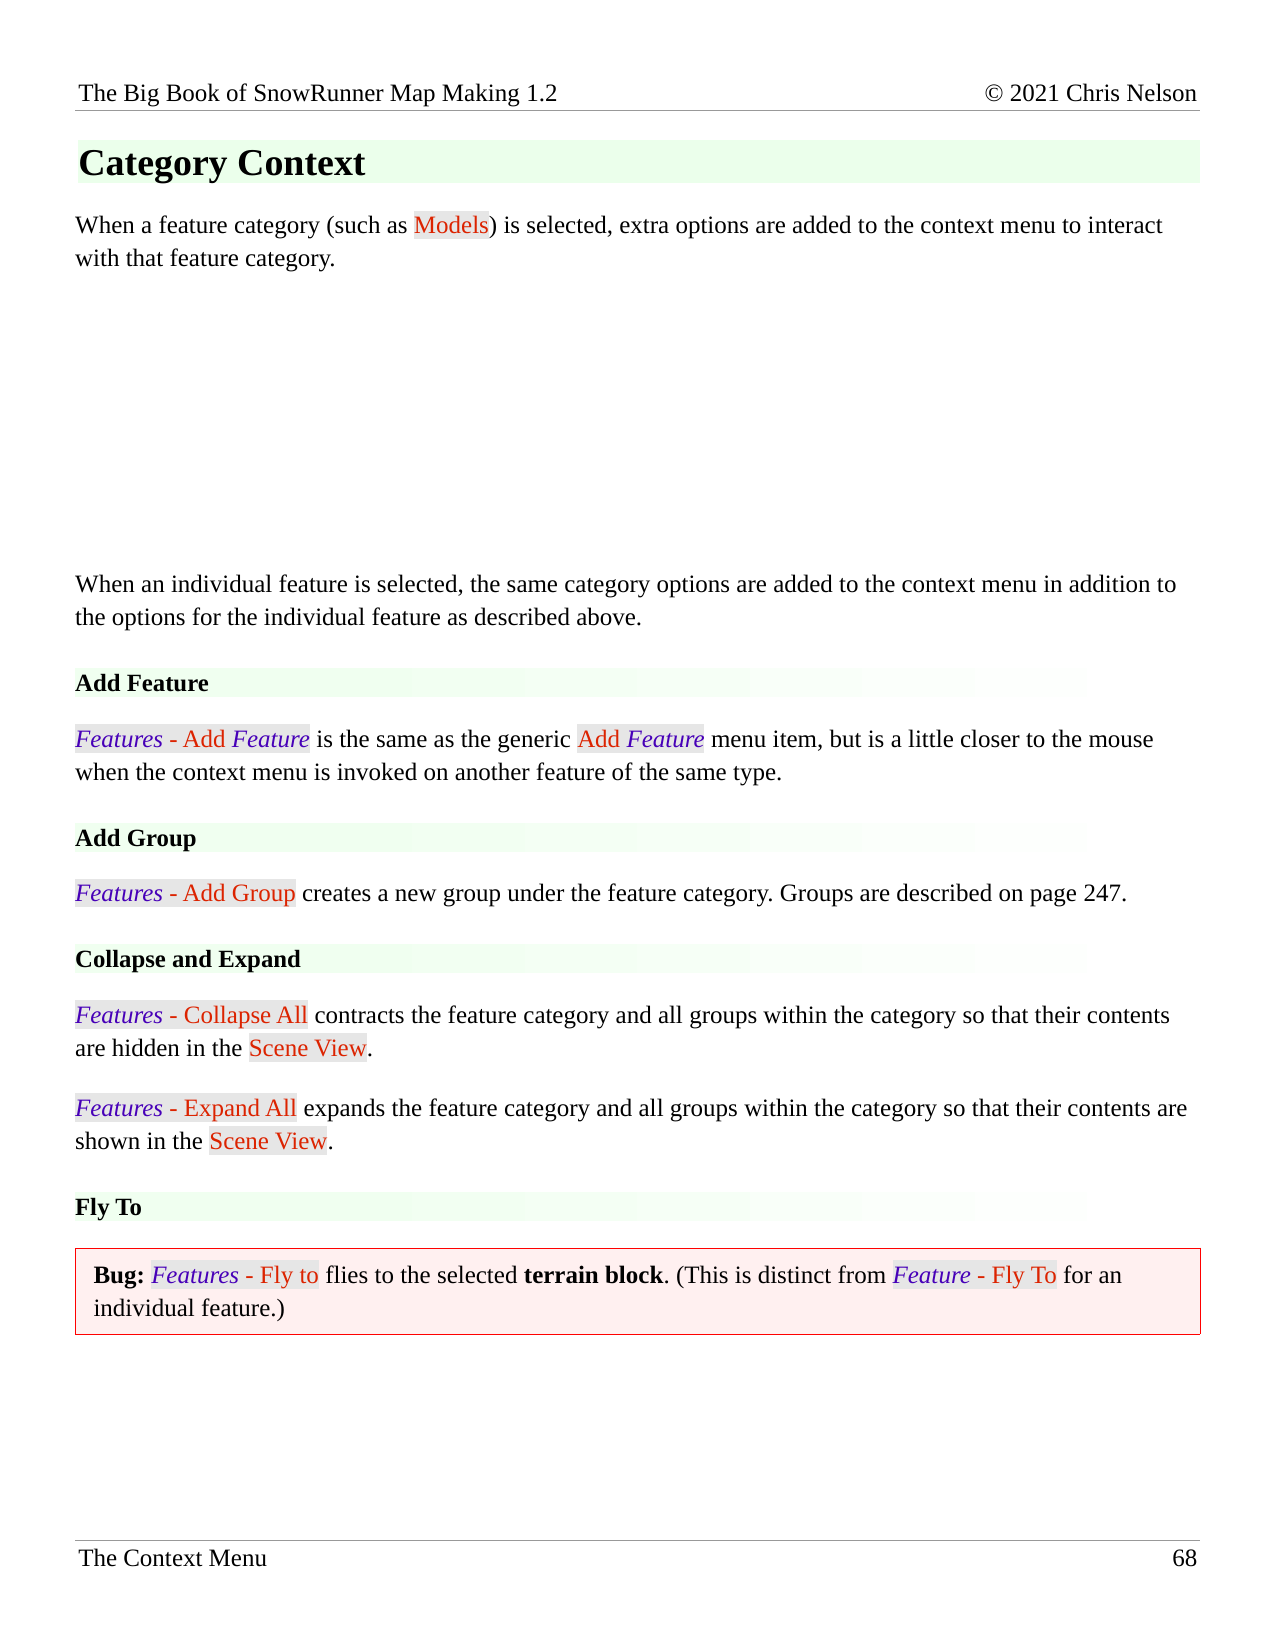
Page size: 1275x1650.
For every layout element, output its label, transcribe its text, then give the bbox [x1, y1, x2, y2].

text Features - Expand All expands the feature category and all groups within the category so that their contents are shown in the Scene View. [75, 1093, 1200, 1155]
text When a feature category (such as Models) is selected, extra options are added to the context menu to interact with that feature category. [75, 211, 1200, 272]
text Features - Add Feature is the same as the generic Add Feature menu item, but is a little closer to the mouse when the context menu is invoked on another feature of the same type. [75, 724, 1200, 786]
list Features - Fly to flies to the selected terrain block. (This is distinct from Feature - Fly To for an individual feature.) [76, 1249, 1200, 1334]
subtitle Fly To [75, 1192, 1200, 1221]
text Features - Collapse All contracts the feature category and all groups within the category so that their contents are hidden in the Scene View. [75, 1000, 1200, 1062]
subtitle Add Feature [75, 668, 1200, 697]
subtitle Add Group [75, 823, 1200, 852]
subtitle Collapse and Expand [75, 944, 1200, 973]
text Features - Add Group creates a new group under the feature category. Groups are described on page 247. [75, 878, 1200, 907]
text When an individual feature is selected, the same category options are added to the context menu in addition to the options for the individual feature as described above. [75, 569, 1200, 631]
subtitle Category Context [78, 140, 1200, 183]
